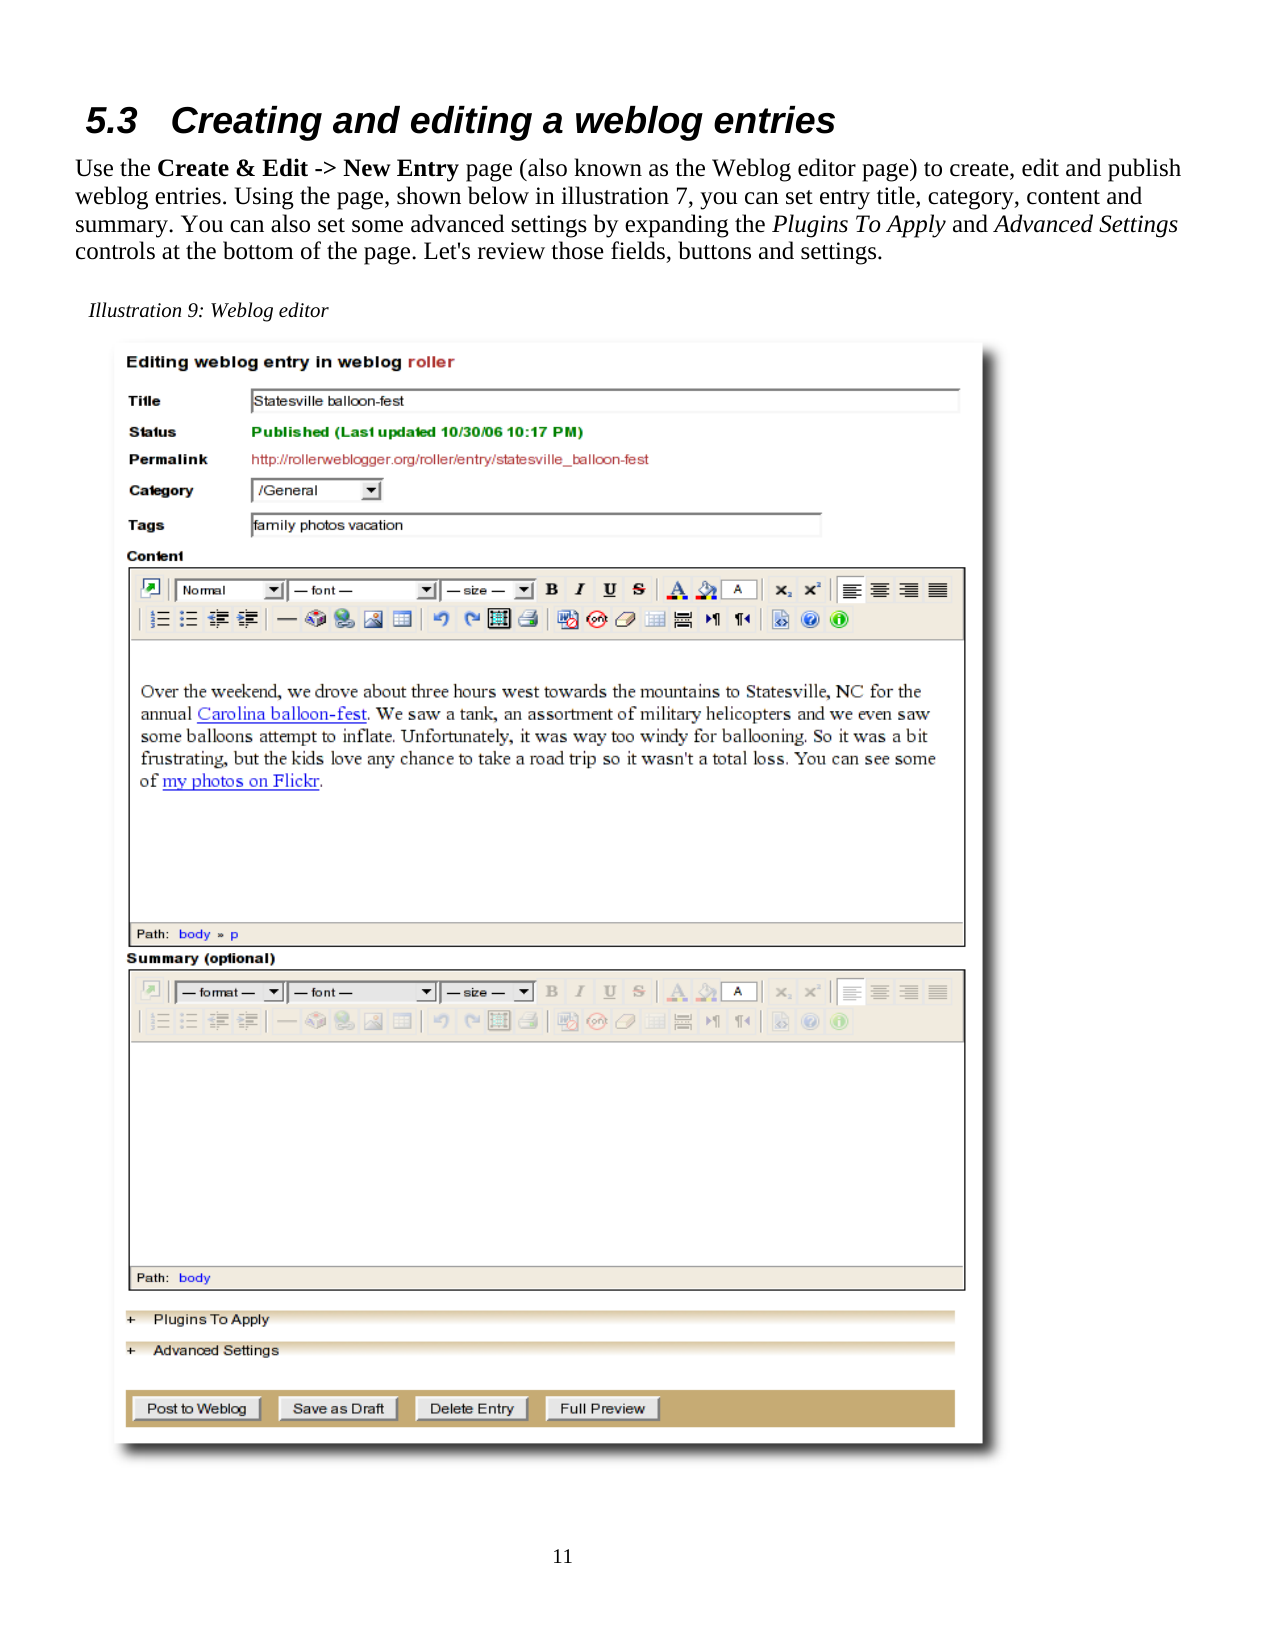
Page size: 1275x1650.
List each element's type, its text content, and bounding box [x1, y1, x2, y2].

picture [105, 335, 1013, 1472]
text Illustration 9: Weblog editor [88, 299, 1095, 322]
subtitle Creating and editing a weblog entries [75, 100, 1200, 142]
text Use the Create & Edit -> New Entry page (also known as the Weblog editor page) to create, edit and publish weblog entries. Using the page, shown below in illustration 7, you can set entry title, category, content and summary. You can also set some advanced settings by expanding the Plugins To Apply and Advanced Settings controls at the bottom of the page. Let's review those fields, buttons and settings. [75, 154, 1200, 265]
